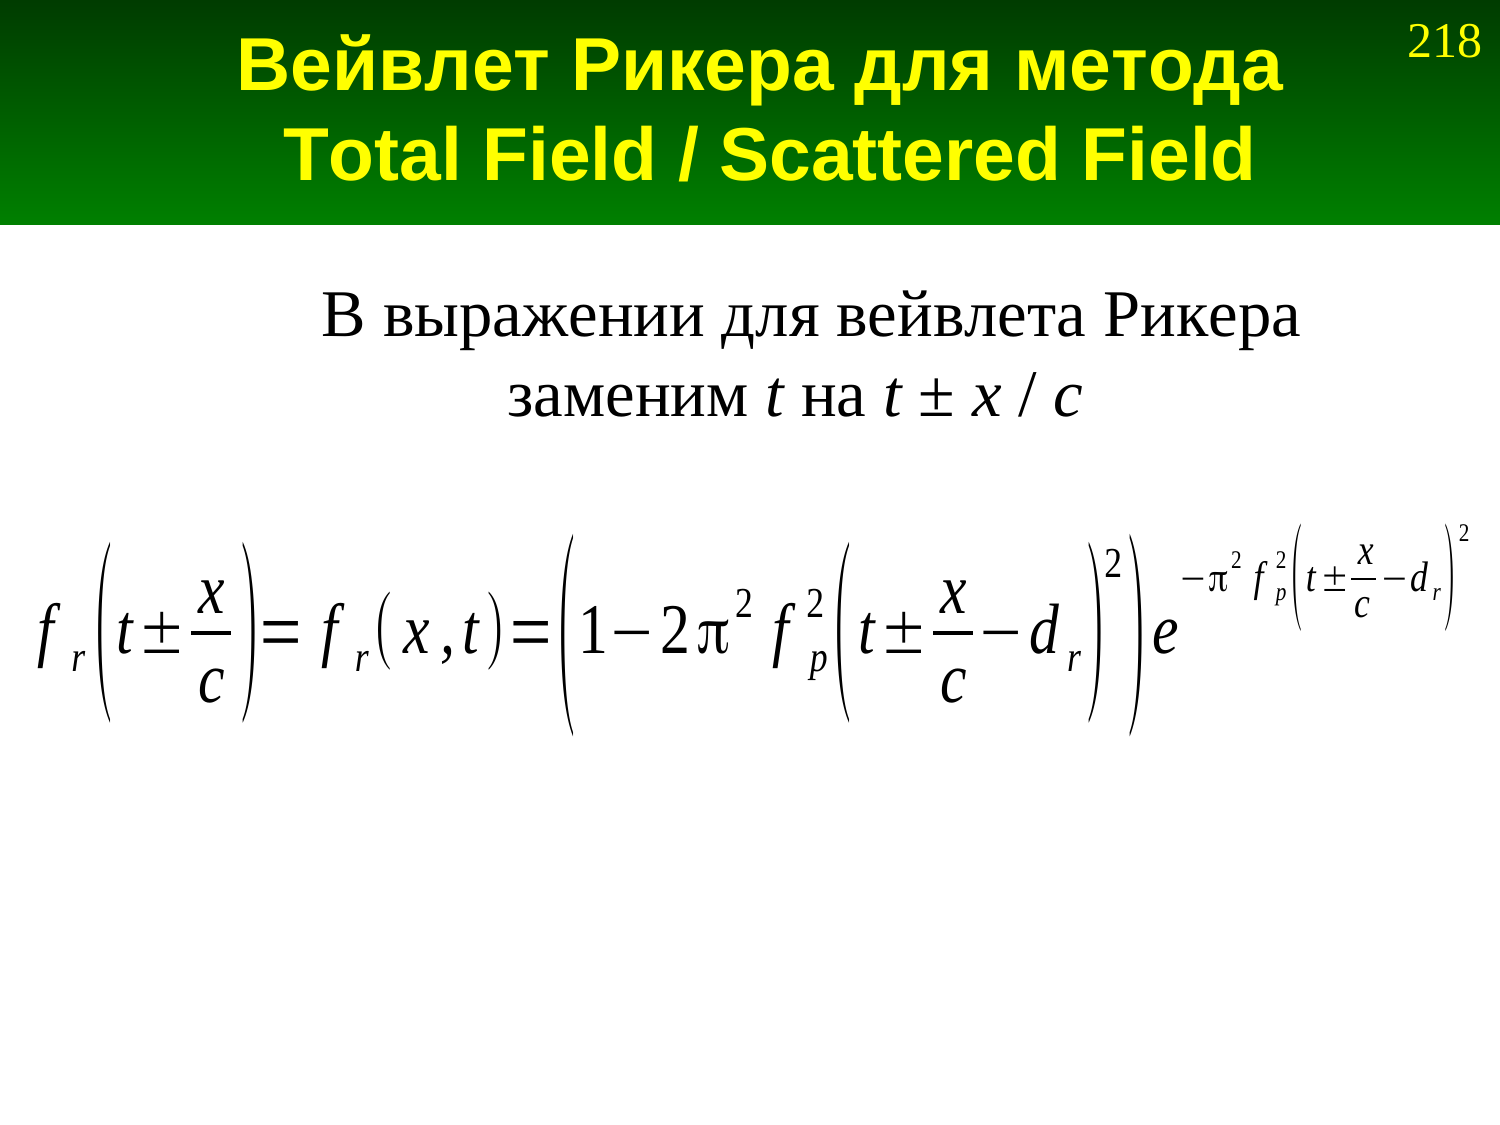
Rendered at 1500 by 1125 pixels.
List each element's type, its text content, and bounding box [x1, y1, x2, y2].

title Вейвлет Рикера для метода Total Field / Scattered Field [100, 7, 1441, 204]
text_box В выражении для вейвлета Рикера заменим t на t ± x / c [307, 262, 1327, 438]
chart [11, 519, 1483, 739]
